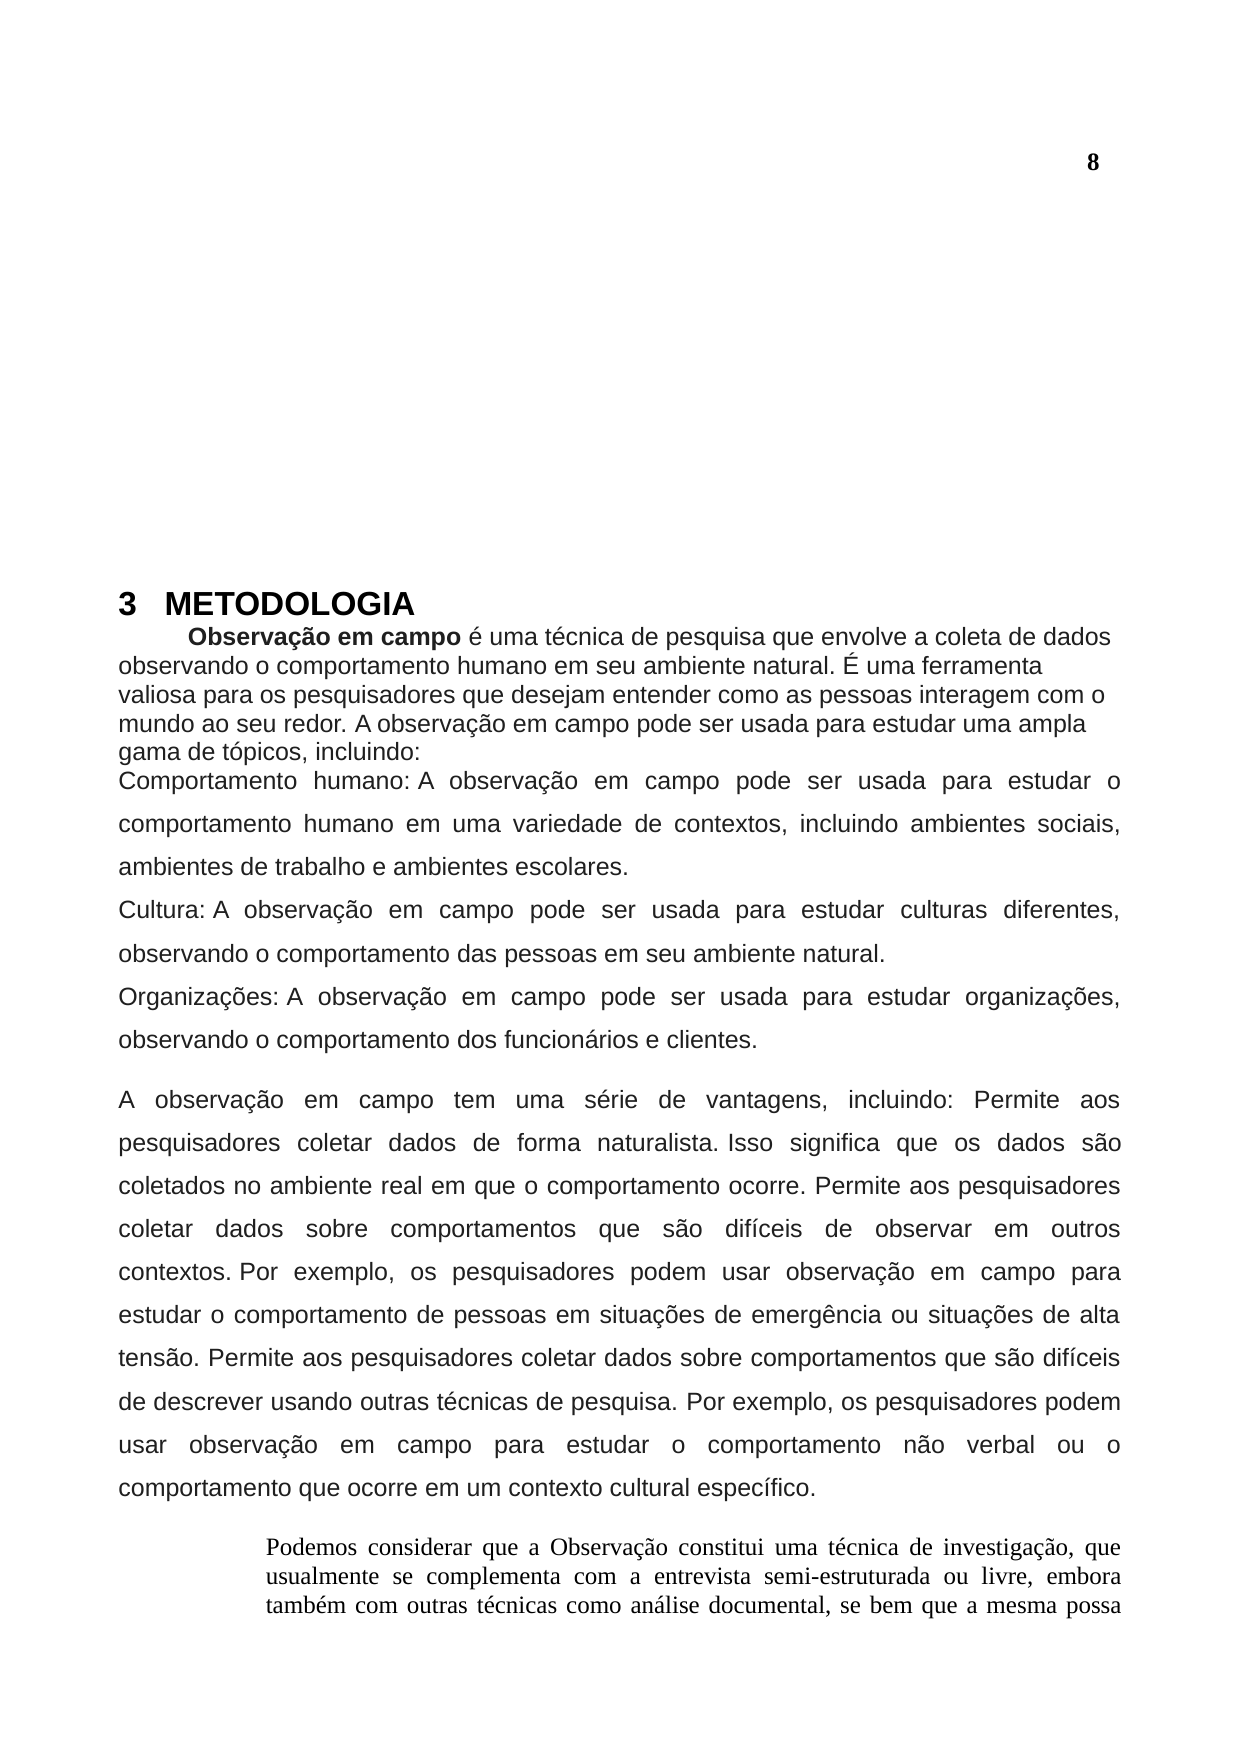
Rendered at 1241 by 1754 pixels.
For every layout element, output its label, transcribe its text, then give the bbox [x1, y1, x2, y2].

text Organizações: A observação em campo pode ser usada para estudar organizações, observando o comportamento dos funcionários e clientes. [118, 982, 1122, 1053]
text Cultura: A observação em campo pode ser usada para estudar culturas diferentes, observando o comportamento das pessoas em seu ambiente natural. [118, 895, 1122, 967]
text Podemos considerar que a Observação constitui uma técnica de investigação, que usualmente se complementa com a entrevista semi-estruturada ou livre, embora também com outras técnicas como análise documental, se bem que a mesma possa [266, 1532, 1122, 1619]
text A observação em campo tem uma série de vantagens, incluindo: Permite aos pesquisadores coletar dados de forma naturalista. Isso significa que os dados são coletados no ambiente real em que o comportamento ocorre. Permite aos pesquisadores coletar dados sobre comportamentos que são difíceis de observar em outros contextos. Por exemplo, os pesquisadores podem usar observação em campo para estudar o comportamento de pessoas em situações de emergência ou situações de alta tensão. Permite aos pesquisadores coletar dados sobre comportamentos que são difíceis de descrever usando outras técnicas de pesquisa. Por exemplo, os pesquisadores podem usar observação em campo para estudar o comportamento não verbal ou o comportamento que ocorre em um contexto cultural específico. [118, 1084, 1122, 1501]
text Comportamento humano: A observação em campo pode ser usada para estudar o comportamento humano em uma variedade de contextos, incluindo ambientes sociais, ambientes de trabalho e ambientes escolares. [118, 766, 1122, 881]
text Observação em campo é uma técnica de pesquisa que envolve a coleta de dados observando o comportamento humano em seu ambiente natural. É uma ferramenta valiosa para os pesquisadores que desejam entender como as pessoas interagem com o mundo ao seu redor. A observação em campo pode ser usada para estudar uma ampla gama de tópicos, incluindo: [118, 622, 1122, 766]
text 3 METODOLOGIA [118, 584, 1122, 622]
